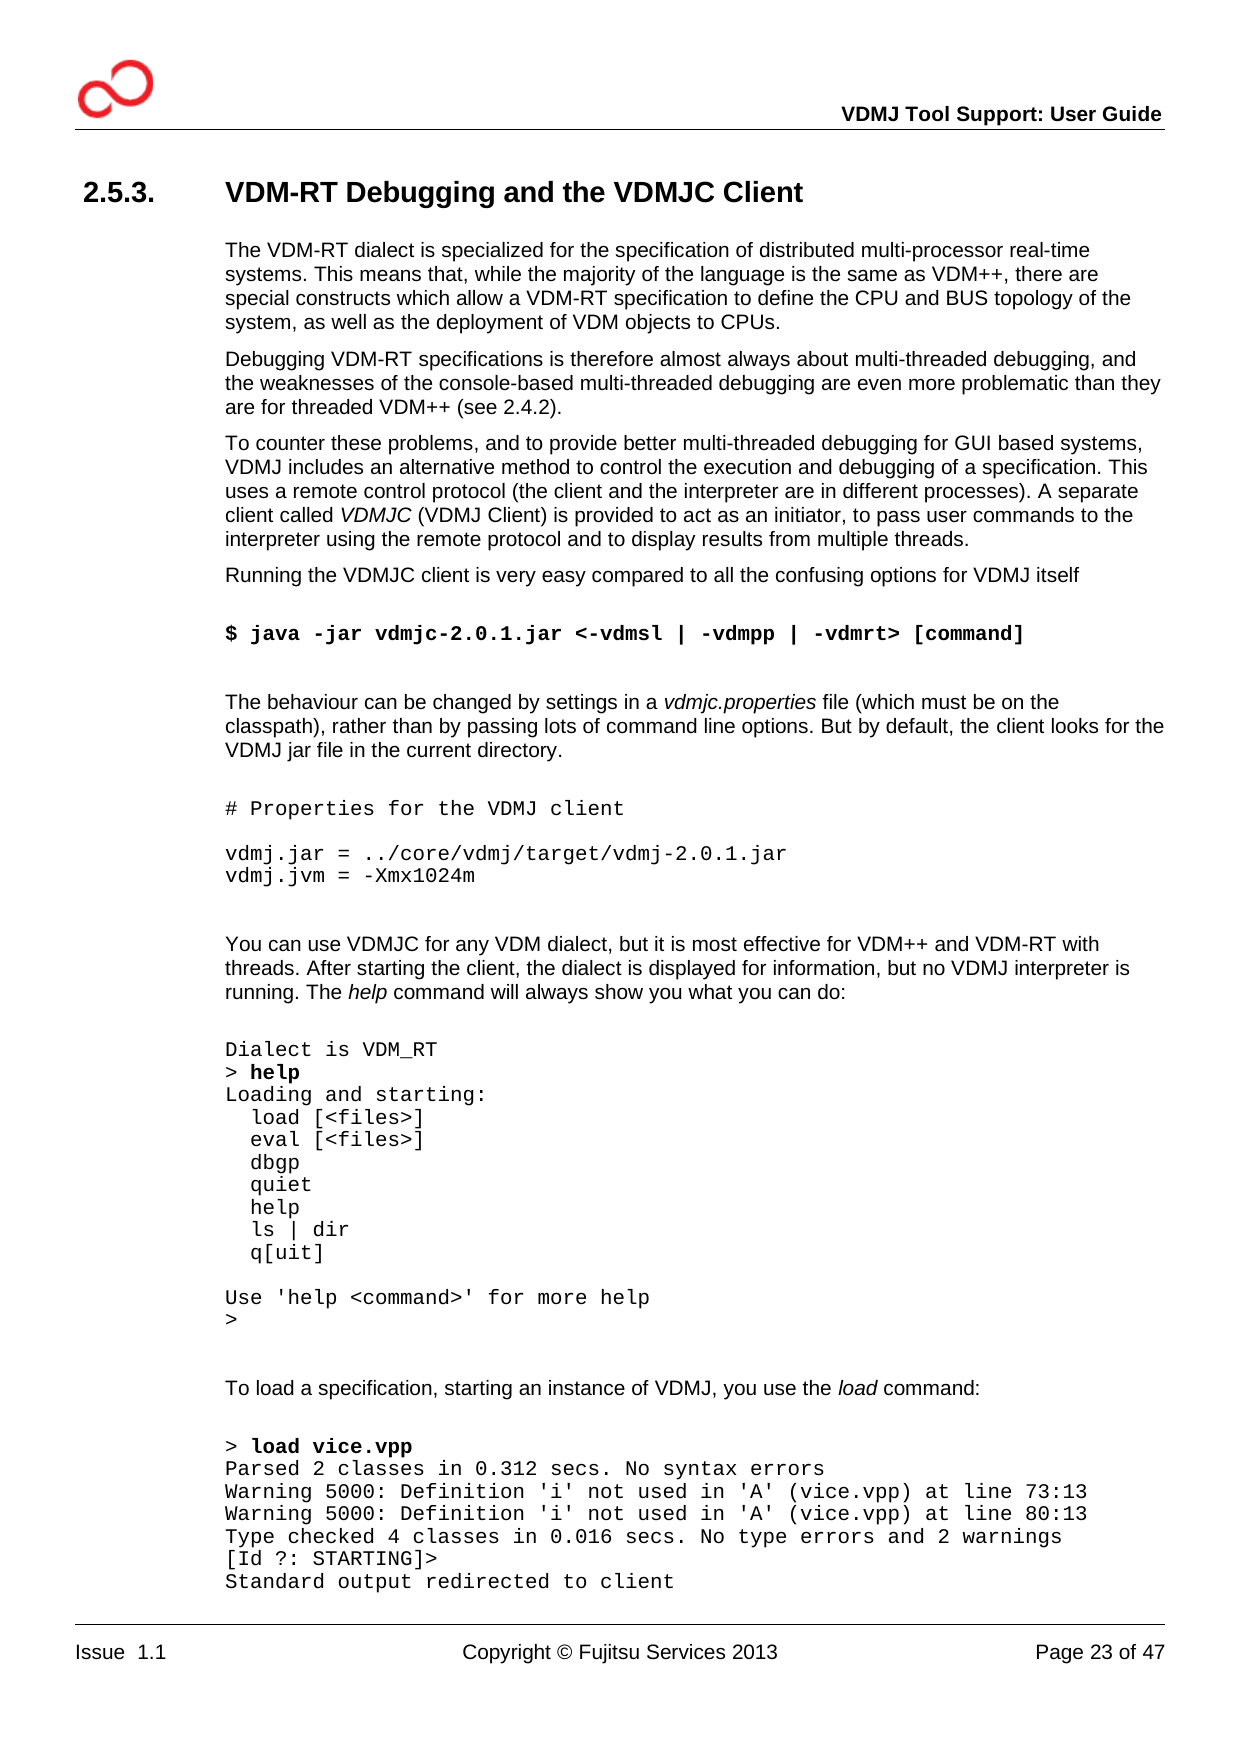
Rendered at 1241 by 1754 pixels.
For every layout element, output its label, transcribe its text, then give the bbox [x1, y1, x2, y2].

text q[uit] [225, 1241, 1165, 1264]
text ls | dir [225, 1219, 1165, 1241]
subtitle VDM-RT Debugging and the VDMJC Client [75, 175, 1165, 209]
text vdmj.jar = ../core/vdmj/target/vdmj-2.0.1.jar [225, 842, 1165, 864]
text To load a specification, starting an instance of VDMJ, you use the load command: [225, 1376, 1165, 1400]
text help [225, 1196, 1165, 1219]
text The behaviour can be changed by settings in a vdmjc.properties file (which must be on the classpath), rather than by passing lots of command line options. But by default, the client looks for the VDMJ jar file in the current directory. [225, 690, 1165, 762]
text To counter these problems, and to provide better multi-threaded debugging for GUI based systems, VDMJ includes an alternative method to control the execution and debugging of a specification. This uses a remote control protocol (the client and the interpreter are in different processes). A separate client called VDMJC (VDMJ Client) is provided to act as an initiator, to pass user commands to the interpreter using the remote protocol and to display results from multiple threads. [225, 431, 1165, 551]
text > [225, 1309, 1165, 1331]
text vdmj.jvm = -Xmx1024m [225, 864, 1165, 887]
text eval [<files>] [225, 1129, 1165, 1151]
text dbgp [225, 1151, 1165, 1174]
text # Properties for the VDMJ client [225, 797, 1165, 819]
text You can use VDMJC for any VDM dialect, but it is most effective for VDM++ and VDM-RT with threads. After starting the client, the dialect is displayed for information, but no VDMJ interpreter is running. The help command will always show you what you can do: [225, 932, 1165, 1004]
text Warning 5000: Definition 'i' not used in 'A' (vice.vpp) at line 73:13 [225, 1480, 1165, 1503]
text The VDM-RT dialect is specialized for the specification of distributed multi-processor real-time systems. This means that, while the majority of the language is the same as VDM++, there are special constructs which allow a VDM-RT specification to define the CPU and BUS topology of the system, as well as the deployment of VDM objects to CPUs. [225, 239, 1165, 334]
text Parsed 2 classes in 0.312 secs. No syntax errors [225, 1458, 1165, 1480]
text > help [225, 1061, 1165, 1084]
text Type checked 4 classes in 0.016 secs. No type errors and 2 warnings [225, 1525, 1165, 1548]
picture [78, 52, 153, 128]
text Running the VDMJC client is very easy compared to all the confusing options for VDMJ itself [225, 564, 1165, 588]
text $ java -jar vdmjc-2.0.1.jar <-vdmsl | -vdmpp | -vdmrt> [command] [225, 623, 1165, 645]
text [Id ?: STARTING]> [225, 1548, 1165, 1570]
text > load vice.vpp [225, 1435, 1165, 1458]
text Standard output redirected to client [225, 1570, 1165, 1593]
text quiet [225, 1174, 1165, 1196]
text Debugging VDM-RT specifications is therefore almost always about multi-threaded debugging, and the weaknesses of the console-based multi-threaded debugging are even more problematic than they are for threaded VDM++ (see 2.4.2). [225, 347, 1165, 419]
text Use 'help <command>' for more help [225, 1286, 1165, 1309]
text load [<files>] [225, 1106, 1165, 1129]
text Loading and starting: [225, 1084, 1165, 1106]
text Dialect is VDM_RT [225, 1039, 1165, 1061]
text Warning 5000: Definition 'i' not used in 'A' (vice.vpp) at line 80:13 [225, 1503, 1165, 1525]
